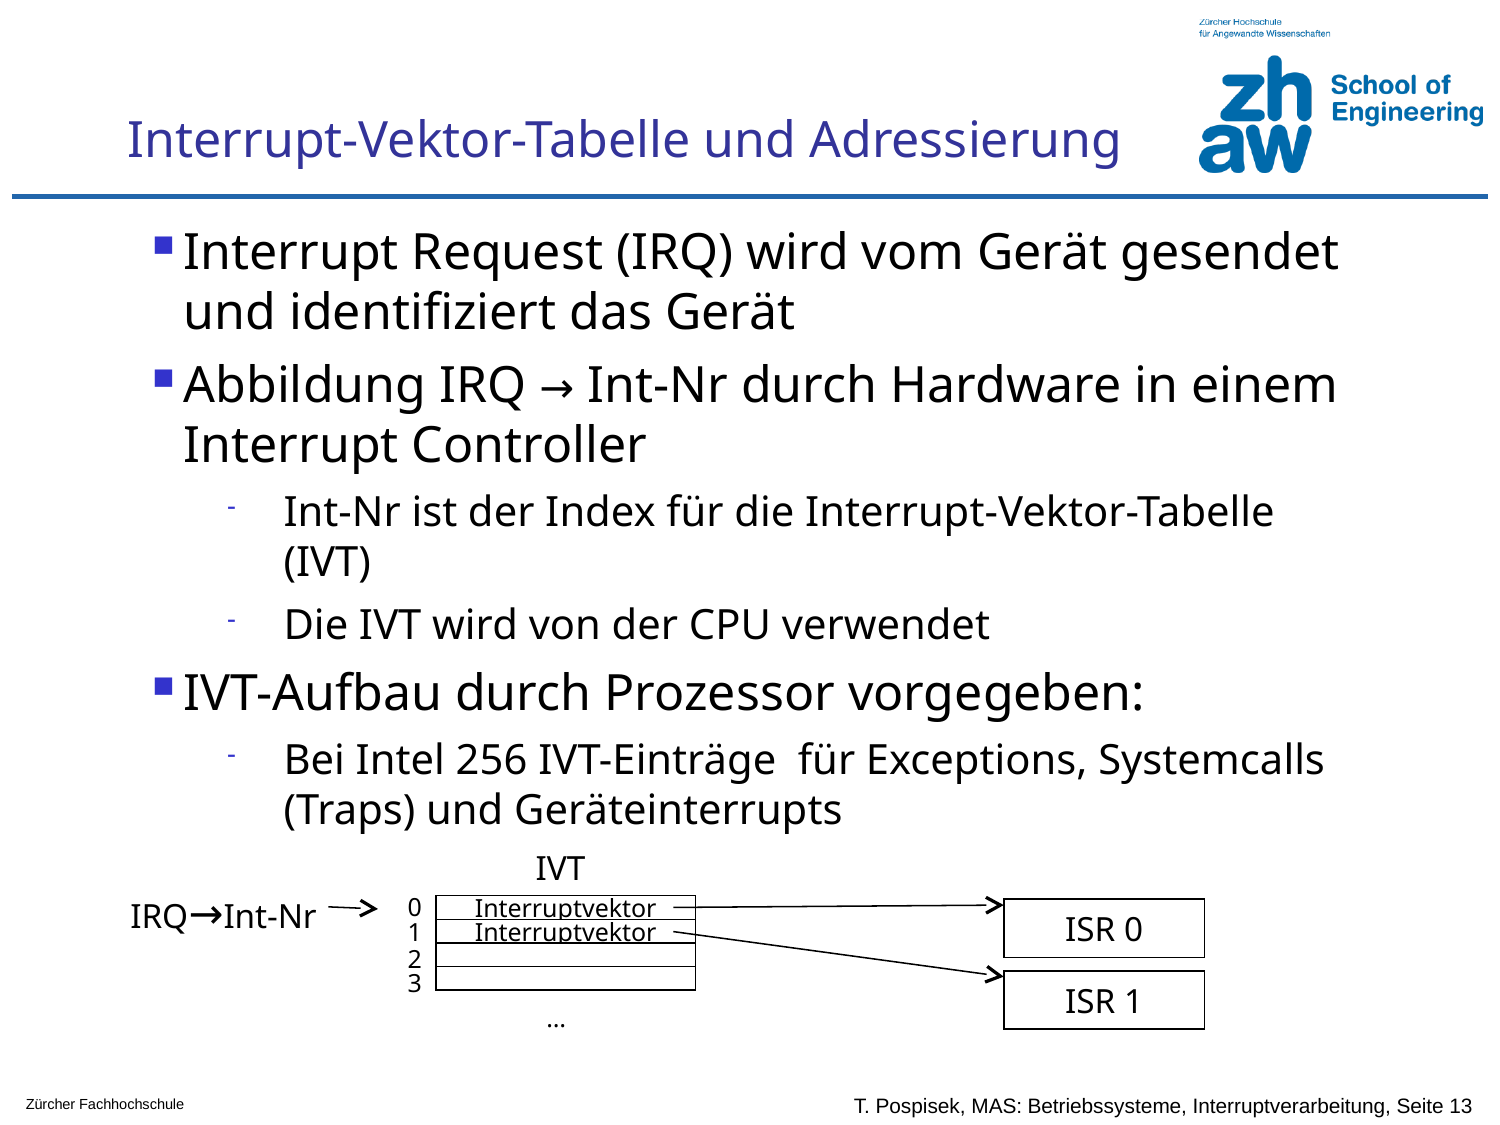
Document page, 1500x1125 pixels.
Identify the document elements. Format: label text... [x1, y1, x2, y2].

title Interrupt-Vektor-Tabelle und Adressierung [112, 50, 1391, 175]
text_box 3 [393, 982, 437, 1005]
text_box Interrupt Request (IRQ) wird vom Gerät gesendet und identifiziert das Gerät Abbildung IRQ → Int-Nr durch Hardware in einem Interrupt Controller Int-Nr ist der Index für die Interrupt-Vektor-Tabelle (IVT) Die IVT wird von der CPU verwendet IVT-Aufbau durch Prozessor vorgegeben: Bei Intel 256 IVT-Einträge für Exceptions, Systemcalls (Traps) und Geräteinterrupts [137, 212, 1376, 841]
text_box [437, 942, 696, 991]
text_box IRQ→Int-Nr [115, 879, 332, 944]
text_box … [531, 995, 578, 1041]
text_box Interruptvektor [437, 895, 696, 919]
text_box 0 [393, 883, 437, 908]
text_box ISR 1 [1003, 970, 1205, 1029]
text_box 1 [393, 908, 437, 936]
text_box 2 [393, 936, 437, 982]
text_box 0 [410, 900, 418, 908]
text_box Interruptvektor [437, 919, 696, 942]
text_box IVT [520, 840, 601, 895]
picture [1199, 19, 1483, 173]
text_box ISR 0 [1003, 898, 1205, 958]
